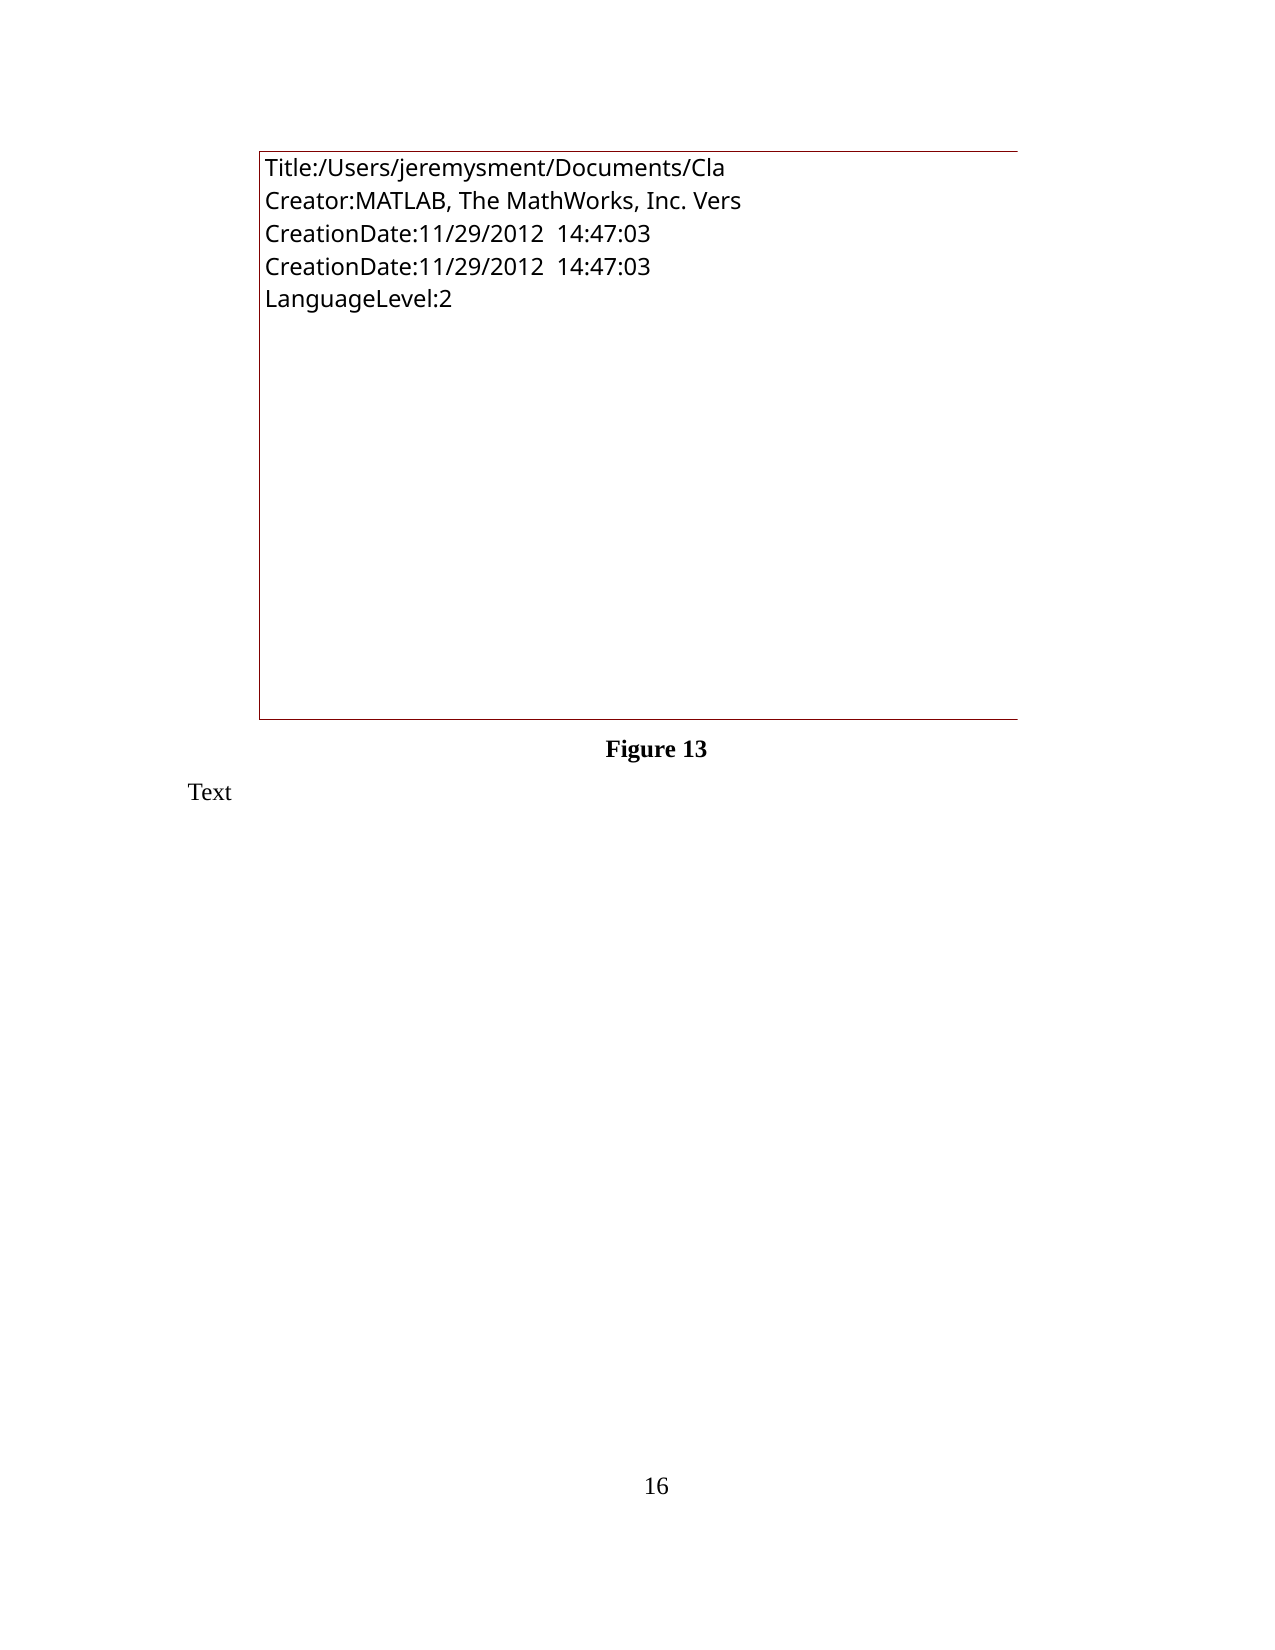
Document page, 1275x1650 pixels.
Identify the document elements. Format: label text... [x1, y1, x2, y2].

text Figure 13 [257, 162, 1018, 763]
text Text [150, 150, 1125, 806]
